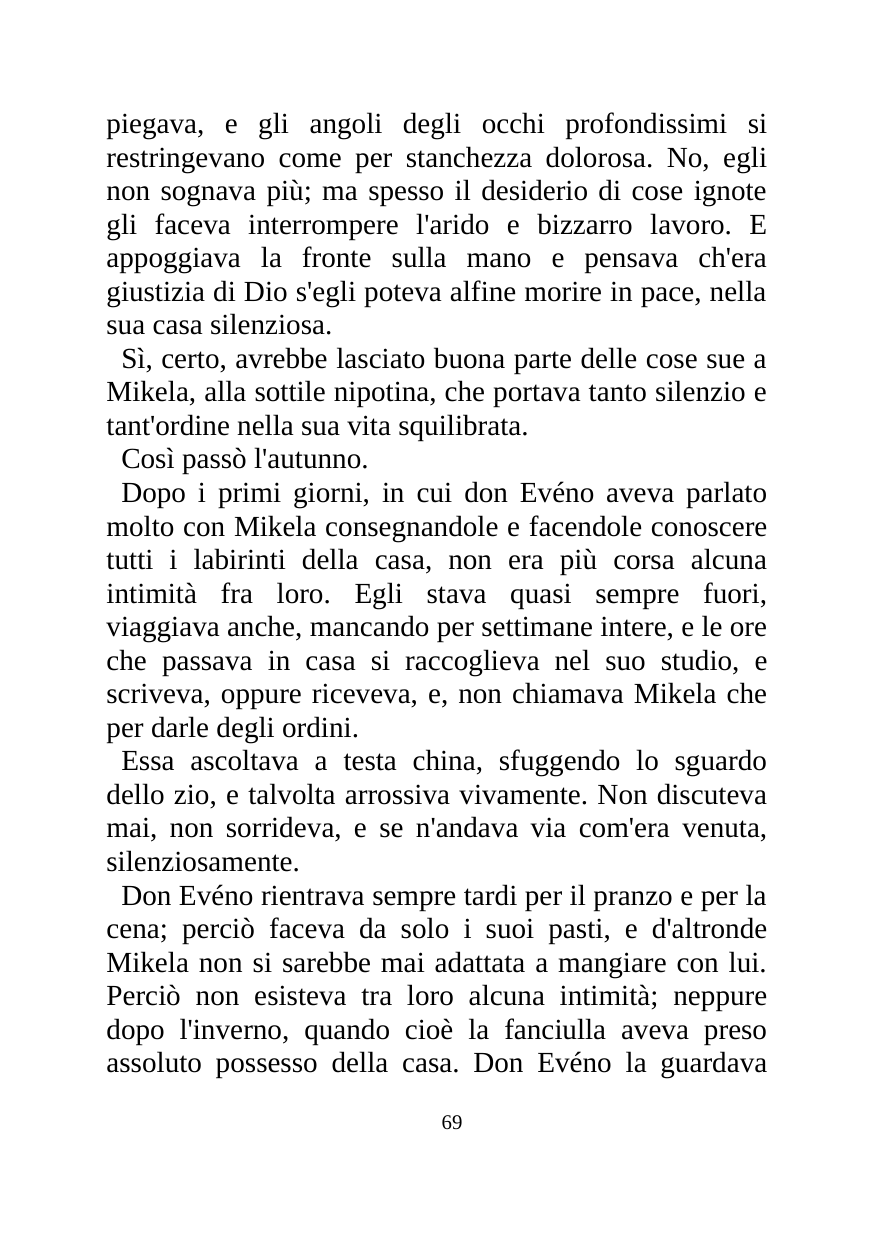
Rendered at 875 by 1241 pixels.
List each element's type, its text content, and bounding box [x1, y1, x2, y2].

text Così passò l'autunno. [106, 442, 768, 475]
text Sì, certo, avrebbe lasciato buona parte delle cose sue a Mikela, alla sottile nipotina, che portava tanto silenzio e tant'ordine nella sua vita squilibrata. [106, 341, 768, 442]
text Essa ascoltava a testa china, sfuggendo lo sguardo dello zio, e talvolta arrossiva vivamente. Non discuteva mai, non sorrideva, e se n'andava via com'era venuta, silenziosamente. [106, 743, 768, 878]
text piegava, e gli angoli degli occhi profondissimi si restringevano come per stanchezza dolorosa. No, egli non sognava più; ma spesso il desiderio di cose ignote gli faceva interrompere l'arido e bizzarro lavoro. E appoggiava la fronte sulla mano e pensava ch'era giustizia di Dio s'egli poteva alfine morire in pace, nella sua casa silenziosa. [106, 106, 768, 341]
text Don Evéno rientrava sempre tardi per il pranzo e per la cena; perciò faceva da solo i suoi pasti, e d'altronde Mikela non si sarebbe mai adattata a mangiare con lui. Perciò non esisteva tra loro alcuna intimità; neppure dopo l'inverno, quando cioè la fanciulla aveva preso assoluto possesso della casa. Don Evéno la guardava [106, 878, 768, 1079]
text Dopo i primi giorni, in cui don Evéno aveva parlato molto con Mikela consegnandole e facendole conoscere tutti i labirinti della casa, non era più corsa alcuna intimità fra loro. Egli stava quasi sempre fuori, viaggiava anche, mancando per settimane intere, e le ore che passava in casa si raccoglieva nel suo studio, e scriveva, oppure riceveva, e, non chiamava Mikela che per darle degli ordini. [106, 475, 768, 743]
